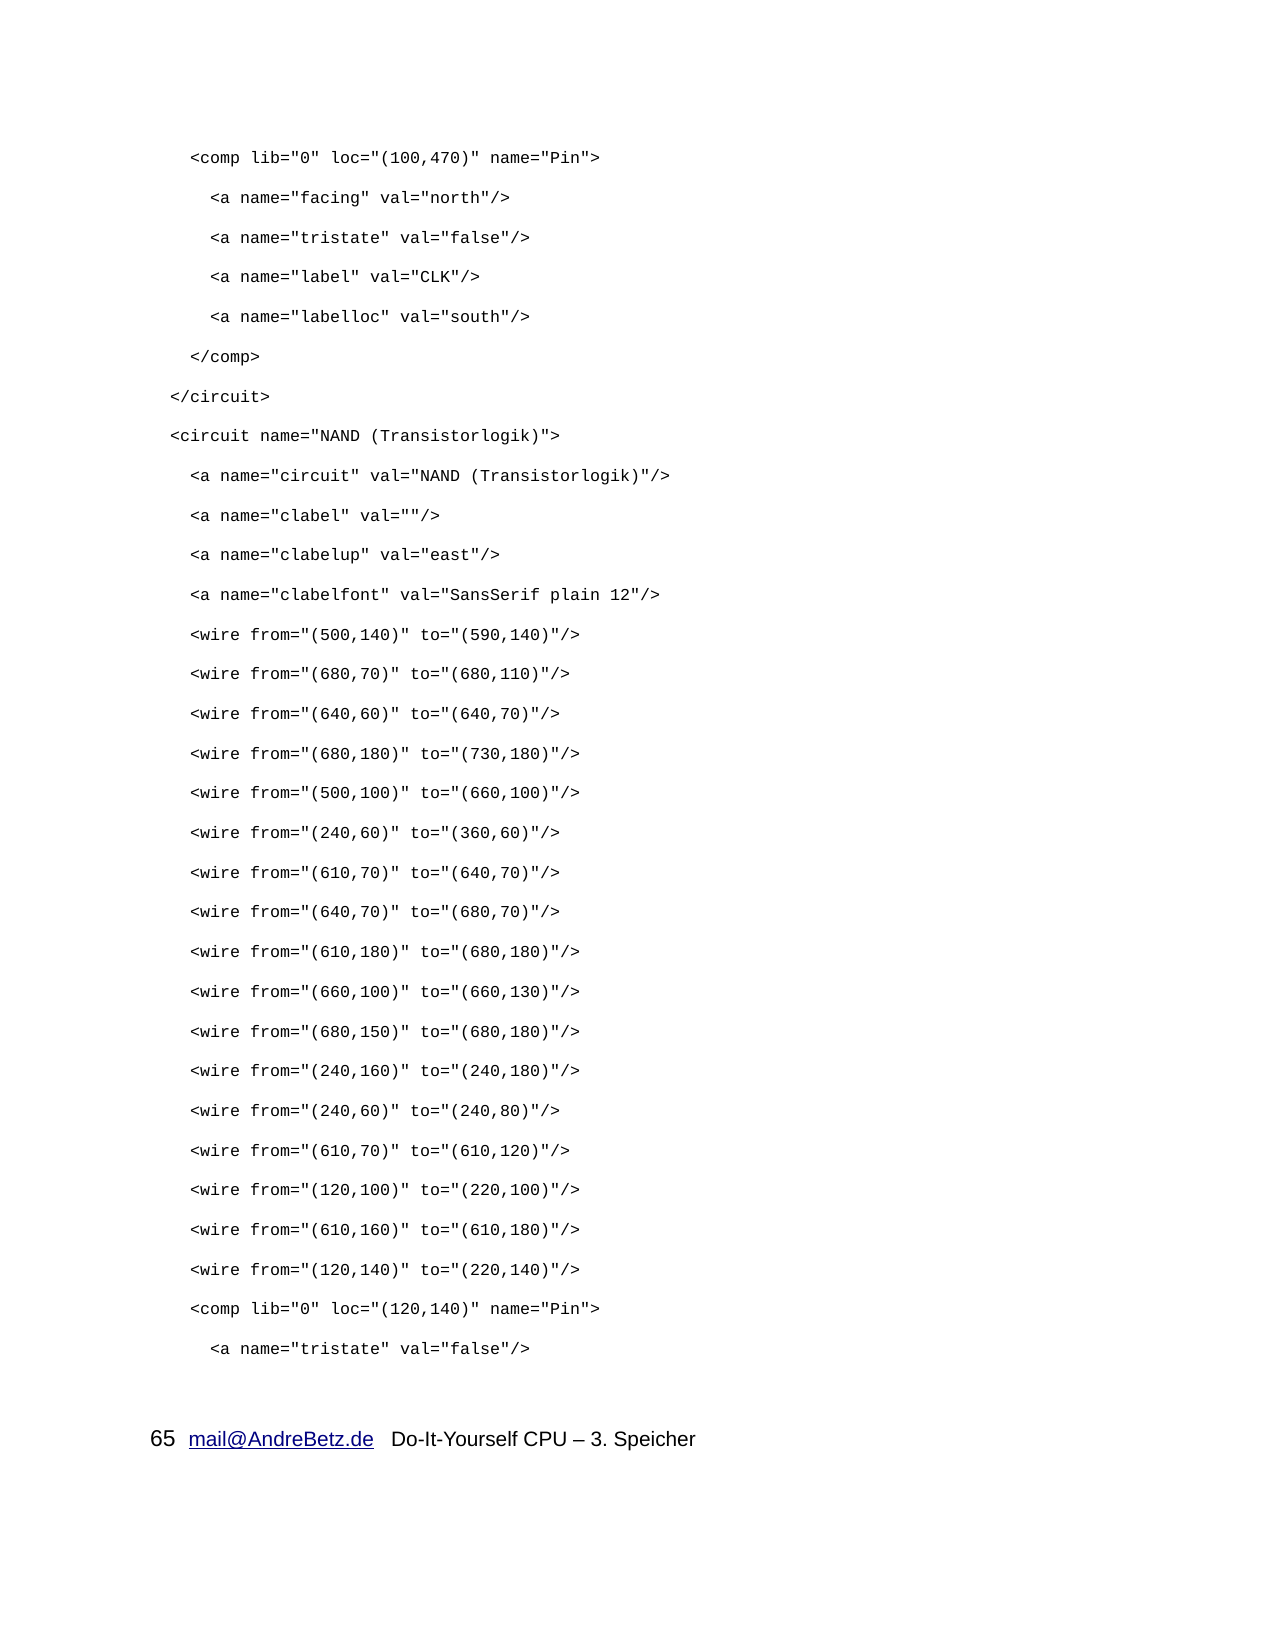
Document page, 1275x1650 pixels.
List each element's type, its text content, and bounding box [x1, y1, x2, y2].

text <wire from="(610,70)" to="(610,120)"/> [150, 1142, 1125, 1161]
text <wire from="(120,100)" to="(220,100)"/> [150, 1182, 1125, 1201]
text <comp lib="0" loc="(100,470)" name="Pin"> [150, 150, 1125, 169]
text <wire from="(640,70)" to="(680,70)"/> [150, 904, 1125, 923]
text <a name="facing" val="north"/> [150, 190, 1125, 208]
text </comp> [150, 348, 1125, 367]
text <wire from="(240,60)" to="(240,80)"/> [150, 1102, 1125, 1121]
text <comp lib="0" loc="(120,140)" name="Pin"> [150, 1301, 1125, 1320]
text <wire from="(680,150)" to="(680,180)"/> [150, 1023, 1125, 1042]
text <a name="labelloc" val="south"/> [150, 309, 1125, 328]
text <a name="clabelup" val="east"/> [150, 547, 1125, 566]
text <wire from="(680,180)" to="(730,180)"/> [150, 745, 1125, 764]
text <wire from="(240,60)" to="(360,60)"/> [150, 825, 1125, 843]
text <wire from="(610,160)" to="(610,180)"/> [150, 1222, 1125, 1240]
text <circuit name="NAND (Transistorlogik)"> [150, 428, 1125, 447]
text <wire from="(610,70)" to="(640,70)"/> [150, 864, 1125, 883]
text <wire from="(640,60)" to="(640,70)"/> [150, 706, 1125, 724]
text <a name="tristate" val="false"/> [150, 1341, 1125, 1359]
text <wire from="(500,140)" to="(590,140)"/> [150, 626, 1125, 645]
text <a name="clabelfont" val="SansSerif plain 12"/> [150, 587, 1125, 605]
text <wire from="(660,100)" to="(660,130)"/> [150, 983, 1125, 1002]
text <a name="tristate" val="false"/> [150, 229, 1125, 248]
text <wire from="(500,100)" to="(660,100)"/> [150, 785, 1125, 804]
text <wire from="(240,160)" to="(240,180)"/> [150, 1063, 1125, 1082]
text </circuit> [150, 388, 1125, 407]
text <a name="clabel" val=""/> [150, 507, 1125, 526]
text <a name="label" val="CLK"/> [150, 269, 1125, 288]
text <wire from="(680,70)" to="(680,110)"/> [150, 666, 1125, 685]
text <wire from="(120,140)" to="(220,140)"/> [150, 1261, 1125, 1280]
text <a name="circuit" val="NAND (Transistorlogik)"/> [150, 467, 1125, 486]
text <wire from="(610,180)" to="(680,180)"/> [150, 944, 1125, 963]
